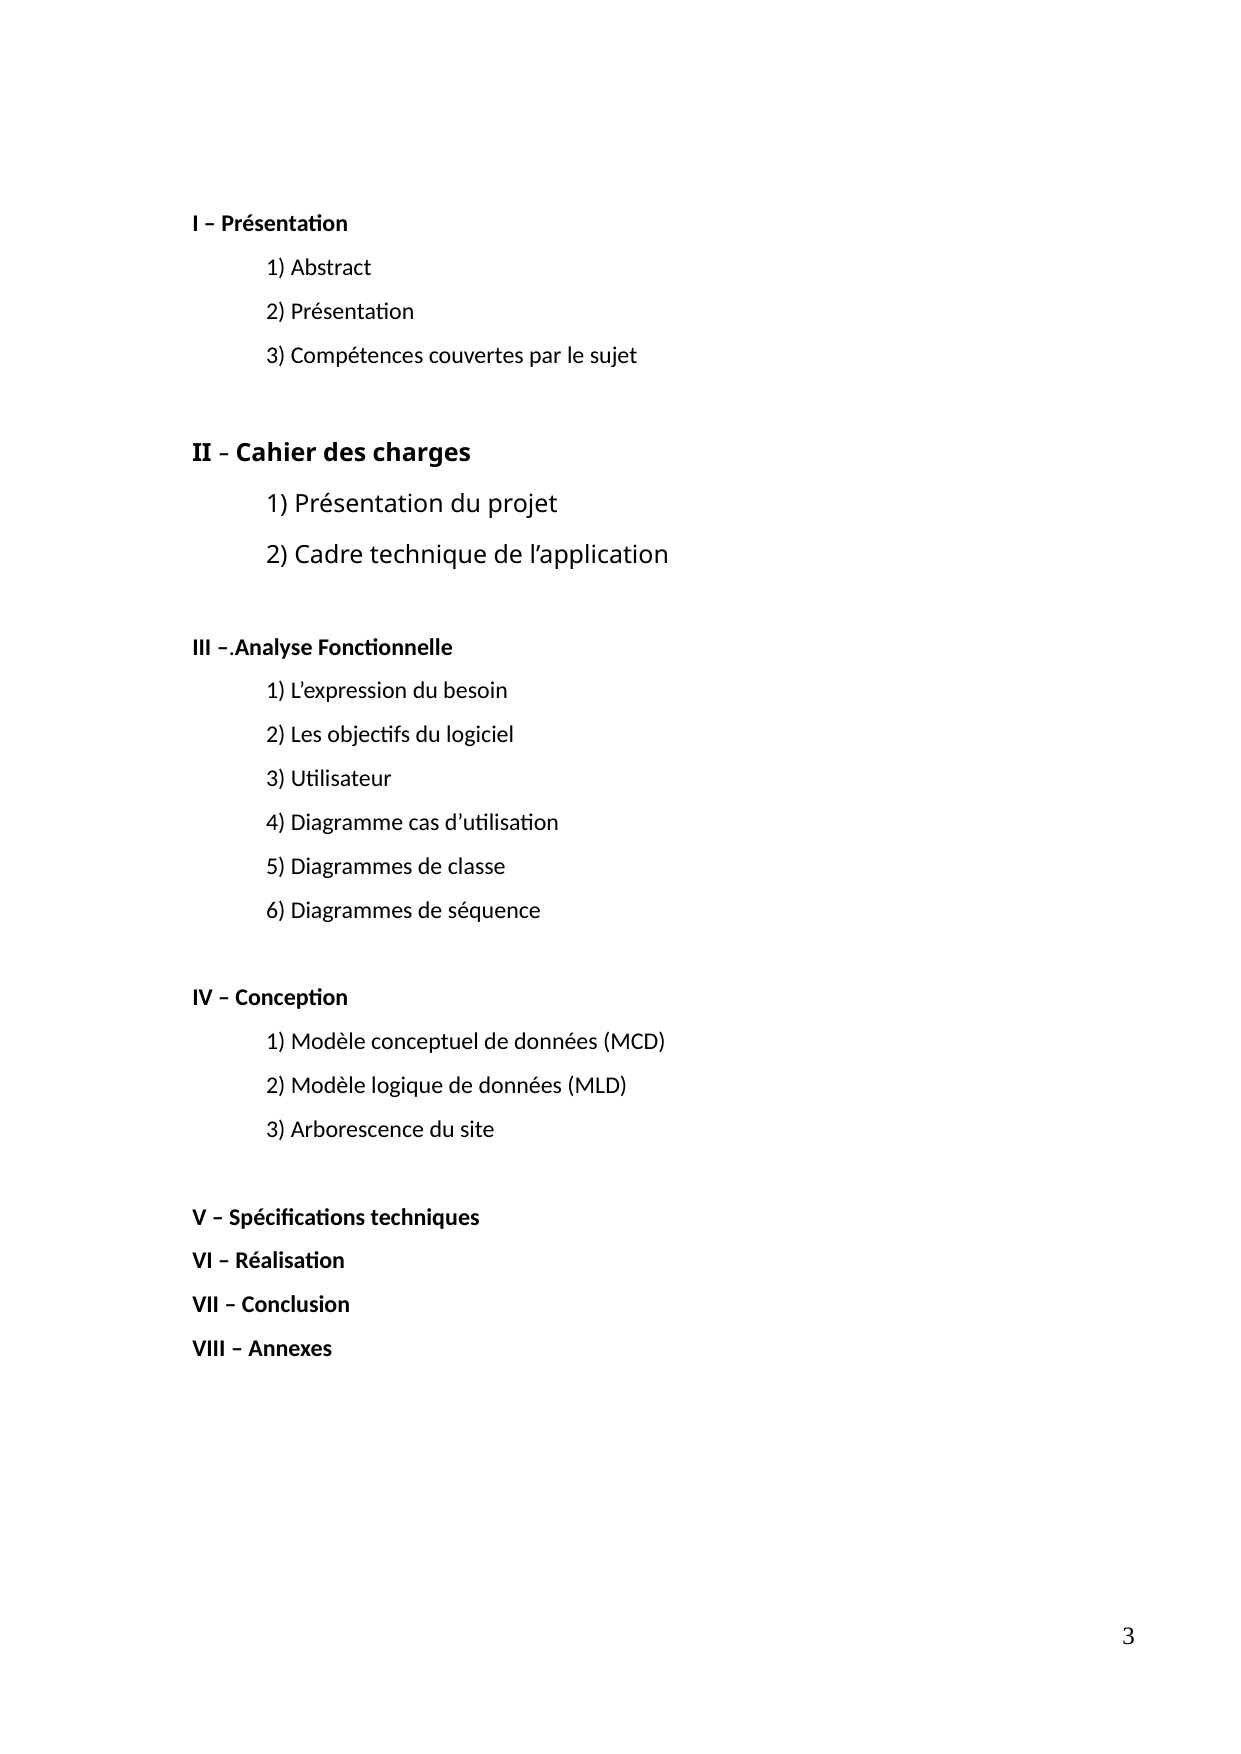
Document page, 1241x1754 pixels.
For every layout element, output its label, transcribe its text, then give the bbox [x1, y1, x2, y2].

text 2) Présentation [192, 296, 1122, 325]
text VI – Réalisation [118, 1246, 1122, 1275]
text 4) Diagramme cas d’utilisation [192, 807, 1122, 836]
text V – Spécifications techniques [118, 1202, 1122, 1231]
text 3) Compétences couvertes par le sujet [192, 340, 1122, 369]
text 2) Cadre technique de l’application [266, 537, 1122, 571]
text 3) Arborescence du site [192, 1114, 1122, 1143]
text VIII – Annexes [118, 1333, 1122, 1362]
text 2) Les objectifs du logiciel [192, 719, 1122, 748]
text 1) Présentation du projet [266, 486, 1122, 520]
text I – Présentation [192, 208, 1122, 237]
text 6) Diagrammes de séquence [192, 895, 1122, 924]
text VII – Conclusion [118, 1289, 1122, 1319]
text 5) Diagrammes de classe [192, 851, 1122, 880]
text 1) L’expression du besoin [192, 675, 1122, 705]
text 1) Abstract [192, 252, 1122, 281]
text IV – Conception [118, 982, 1122, 1012]
text II – Cahier des charges [192, 434, 1122, 469]
text 3) Utilisateur [192, 763, 1122, 792]
text 2) Modèle logique de données (MLD) [192, 1070, 1122, 1099]
text 1) Modèle conceptuel de données (MCD) [192, 1026, 1122, 1056]
text III –.Analyse Fonctionnelle [192, 632, 1122, 661]
